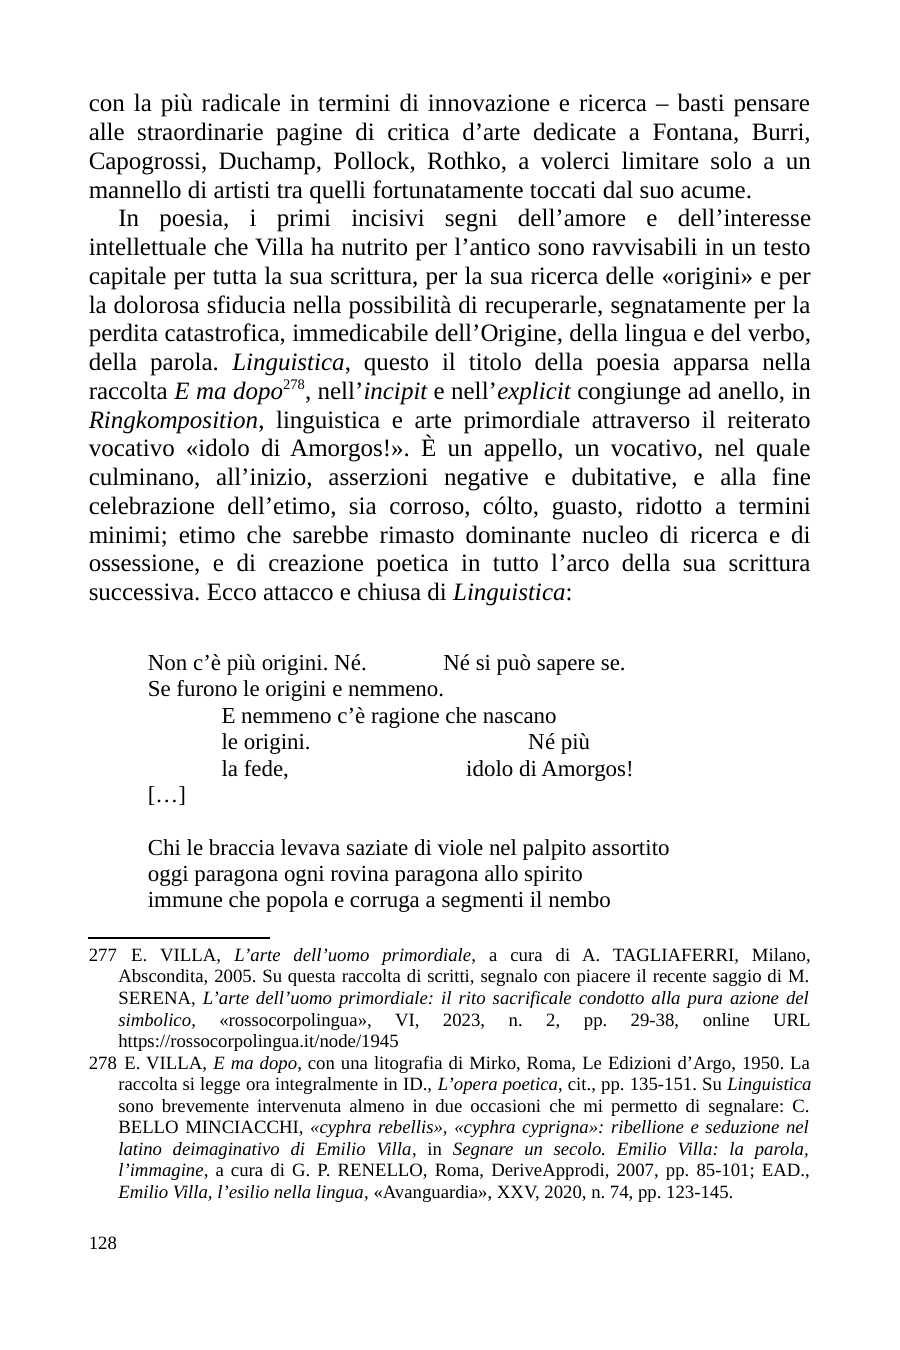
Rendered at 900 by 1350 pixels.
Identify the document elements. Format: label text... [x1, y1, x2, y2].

text oggi paragona ogni rovina paragona allo spirito [148, 860, 752, 886]
text con la più radicale in termini di innovazione e ricerca – basti pensare alle straordinarie pagine di critica d’arte dedicate a Fontana, Burri, Capogrossi, Duchamp, Pollock, Rothko, a volerci limitare solo a un mannello di artisti tra quelli fortunatamente toccati dal suo acume. [88, 88, 811, 203]
text E nemmeno c’è ragione che nascano [148, 702, 752, 728]
text Chi le braccia levava saziate di viole nel palpito assortito [148, 834, 752, 860]
text Non c’è più origini. Né. Né si può sapere se. [148, 649, 752, 676]
text In poesia, i primi incisivi segni dell’amore e dell’interesse intellettuale che Villa ha nutrito per l’antico sono ravvisabili in un testo capitale per tutta la sua scrittura, per la sua ricerca delle «origini» e per la dolorosa sfiducia nella possibilità di recuperarle, segnatamente per la perdita catastrofica, immedicabile dell’Origine, della lingua e del verbo, della parola. Linguistica, questo il titolo della poesia apparsa nella raccolta E ma dopo, nell’incipit e nell’explicit congiunge ad anello, in Ringkomposition, linguistica e arte primordiale attraverso il reiterato vocativo «idolo di Amorgos!». È un appello, un vocativo, nel quale culminano, all’inizio, asserzioni negative e dubitative, e alla fine celebrazione dell’etimo, sia corroso, cólto, guasto, ridotto a termini minimi; etimo che sarebbe rimasto dominante nucleo di ricerca e di ossessione, e di creazione poetica in tutto l’arco della sua scrittura successiva. Ecco attacco e chiusa di Linguistica: [88, 203, 811, 606]
text Se furono le origini e nemmeno. [148, 676, 752, 702]
text le origini. Né più [148, 728, 752, 754]
text […] [148, 781, 752, 807]
text la fede, idolo di Amorgos! [148, 754, 752, 781]
text immune che popola e corruga a segmenti il nembo [148, 886, 752, 913]
text E. VILLA, E ma dopo, con una litografia di Mirko, Roma, Le Edizioni d’Argo, 1950. La raccolta si legge ora integralmente in ID., L’opera poetica, cit., pp. 135-151. Su Linguistica sono brevemente intervenuta almeno in due occasioni che mi permetto di segnalare: C. BELLO MINCIACCHI, «cyphra rebellis», «cyphra cyprigna»: ribellione e seduzione nel latino deimaginativo di Emilio Villa, in Segnare un secolo. Emilio Villa: la parola, l’immagine, a cura di G. P. RENELLO, Roma, DeriveApprodi, 2007, pp. 85-101; EAD., Emilio Villa, l’esilio nella lingua, «Avanguardia», XXV, 2020, n. 74, pp. 123-145. [88, 1052, 811, 1202]
text E. VILLA, L’arte dell’uomo primordiale, a cura di A. TAGLIAFERRI, Milano, Abscondita, 2005. Su questa raccolta di scritti, segnalo con piacere il recente saggio di M. SERENA, L’arte dell’uomo primordiale: il rito sacrificale condotto alla pura azione del simbolico, «rossocorpolingua», VI, 2023, n. 2, pp. 29-38, online URL https://rossocorpolingua.it/node/1945 [88, 944, 811, 1052]
